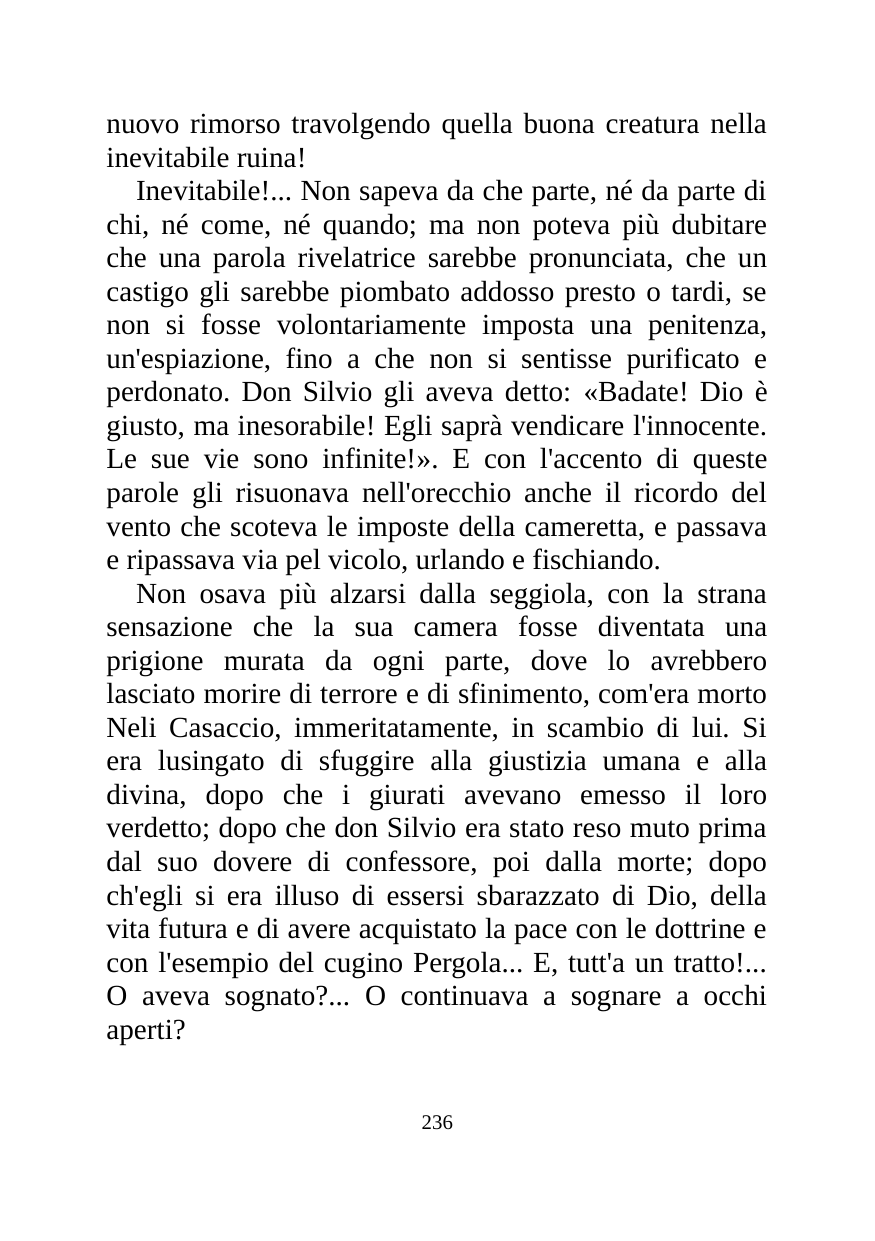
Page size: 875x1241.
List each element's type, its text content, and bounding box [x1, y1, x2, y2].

text nuovo rimorso travolgendo quella buona creatura nella inevitabile ruina! [106, 106, 768, 173]
text Non osava più alzarsi dalla seggiola, con la strana sensazione che la sua camera fosse diventata una prigione murata da ogni parte, dove lo avrebbero lasciato morire di terrore e di sfinimento, com'era morto Neli Casaccio, immeritatamente, in scambio di lui. Si era lusingato di sfuggire alla giustizia umana e alla divina, dopo che i giurati avevano emesso il loro verdetto; dopo che don Silvio era stato reso muto prima dal suo dovere di confessore, poi dalla morte; dopo ch'egli si era illuso di essersi sbarazzato di Dio, della vita futura e di avere acquistato la pace con le dottrine e con l'esempio del cugino Pergola... E, tutt'a un tratto!... O aveva sognato?... O continuava a sognare a occhi aperti? [106, 576, 768, 1045]
text Inevitabile!... Non sapeva da che parte, né da parte di chi, né come, né quando; ma non poteva più dubitare che una parola rivelatrice sarebbe pronunciata, che un castigo gli sarebbe piombato addosso presto o tardi, se non si fosse volontariamente imposta una penitenza, un'espiazione, fino a che non si sentisse purificato e perdonato. Don Silvio gli aveva detto: «Badate! Dio è giusto, ma inesorabile! Egli saprà vendicare l'innocente. Le sue vie sono infinite!». E con l'accento di queste parole gli risuonava nell'orecchio anche il ricordo del vento che scoteva le imposte della cameretta, e passava e ripassava via pel vicolo, urlando e fischiando. [106, 173, 768, 576]
